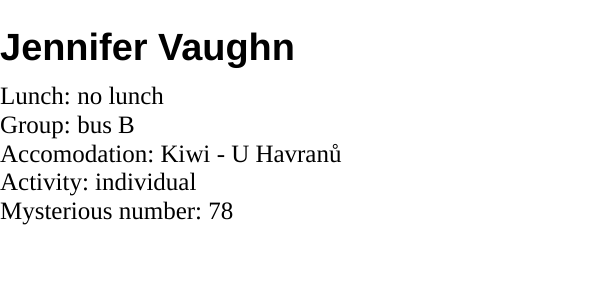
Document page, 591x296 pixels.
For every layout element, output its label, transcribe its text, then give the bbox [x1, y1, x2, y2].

text Mysterious number: 78 [0, 196, 591, 225]
text Group: bus B [0, 110, 591, 139]
text Lunch: no lunch [0, 81, 591, 110]
text Accomodation: Kiwi - U Havranů [0, 139, 591, 167]
text Activity: individual [0, 167, 591, 196]
subtitle Jennifer Vaughn [0, 25, 591, 69]
